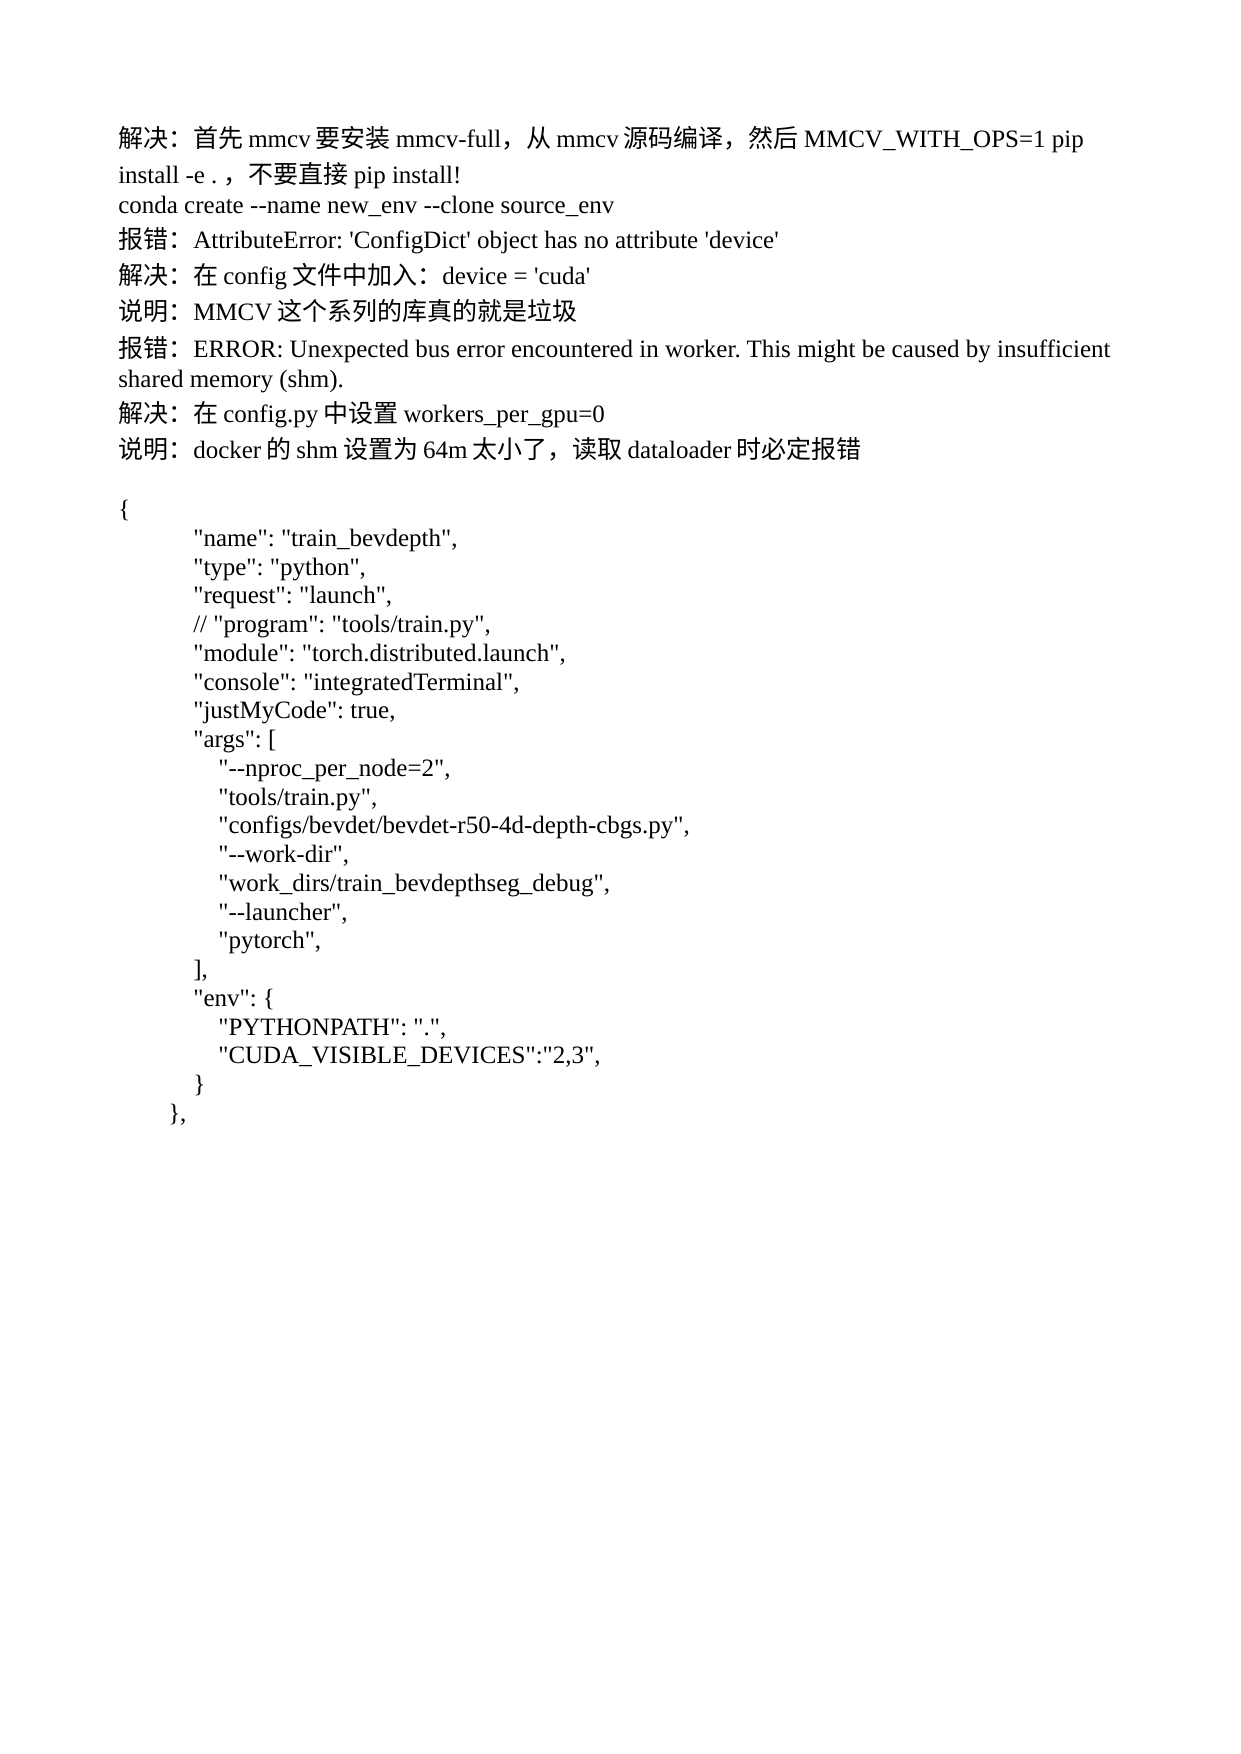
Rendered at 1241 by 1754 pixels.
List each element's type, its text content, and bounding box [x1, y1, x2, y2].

text // "program": "tools/train.py", [118, 609, 1122, 638]
text "name": "train_bevdepth", [118, 523, 1122, 552]
text 解决：首先mmcv要安装mmcv-full，从mmcv源码编译，然后MMCV_WITH_OPS=1 pip install -e . ，不要直接pip install! [118, 118, 1122, 191]
text { [118, 494, 1122, 523]
text "PYTHONPATH": ".", [118, 1012, 1122, 1041]
text 说明：docker的shm设置为64m太小了，读取dataloader时必定报错 [118, 429, 1122, 466]
text "env": { [118, 983, 1122, 1012]
text "--work-dir", [118, 839, 1122, 868]
text "pytorch", [118, 926, 1122, 954]
text "CUDA_VISIBLE_DEVICES":"2,3", [118, 1041, 1122, 1069]
text 解决：在config.py中设置workers_per_gpu=0 [118, 393, 1122, 429]
text "args": [ [118, 724, 1122, 753]
text "--nproc_per_node=2", [118, 753, 1122, 782]
text 解决：在config文件中加入：device = 'cuda' [118, 256, 1122, 292]
text conda create --name new_env --clone source_env [118, 191, 1122, 219]
text "configs/bevdet/bevdet-r50-4d-depth-cbgs.py", [118, 811, 1122, 839]
text 说明：MMCV这个系列的库真的就是垃圾 [118, 292, 1122, 328]
text "work_dirs/train_bevdepthseg_debug", [118, 868, 1122, 897]
text "console": "integratedTerminal", [118, 667, 1122, 696]
text 报错：ERROR: Unexpected bus error encountered in worker. This might be caused by insufficient shared memory (shm). [118, 328, 1122, 393]
text "tools/train.py", [118, 782, 1122, 811]
text "--launcher", [118, 897, 1122, 926]
text }, [118, 1098, 1122, 1127]
text } [118, 1069, 1122, 1098]
text ], [118, 954, 1122, 983]
text "justMyCode": true, [118, 696, 1122, 724]
text 报错：AttributeError: 'ConfigDict' object has no attribute 'device' [118, 219, 1122, 256]
text "type": "python", [118, 552, 1122, 581]
text "module": "torch.distributed.launch", [118, 638, 1122, 667]
text "request": "launch", [118, 581, 1122, 609]
